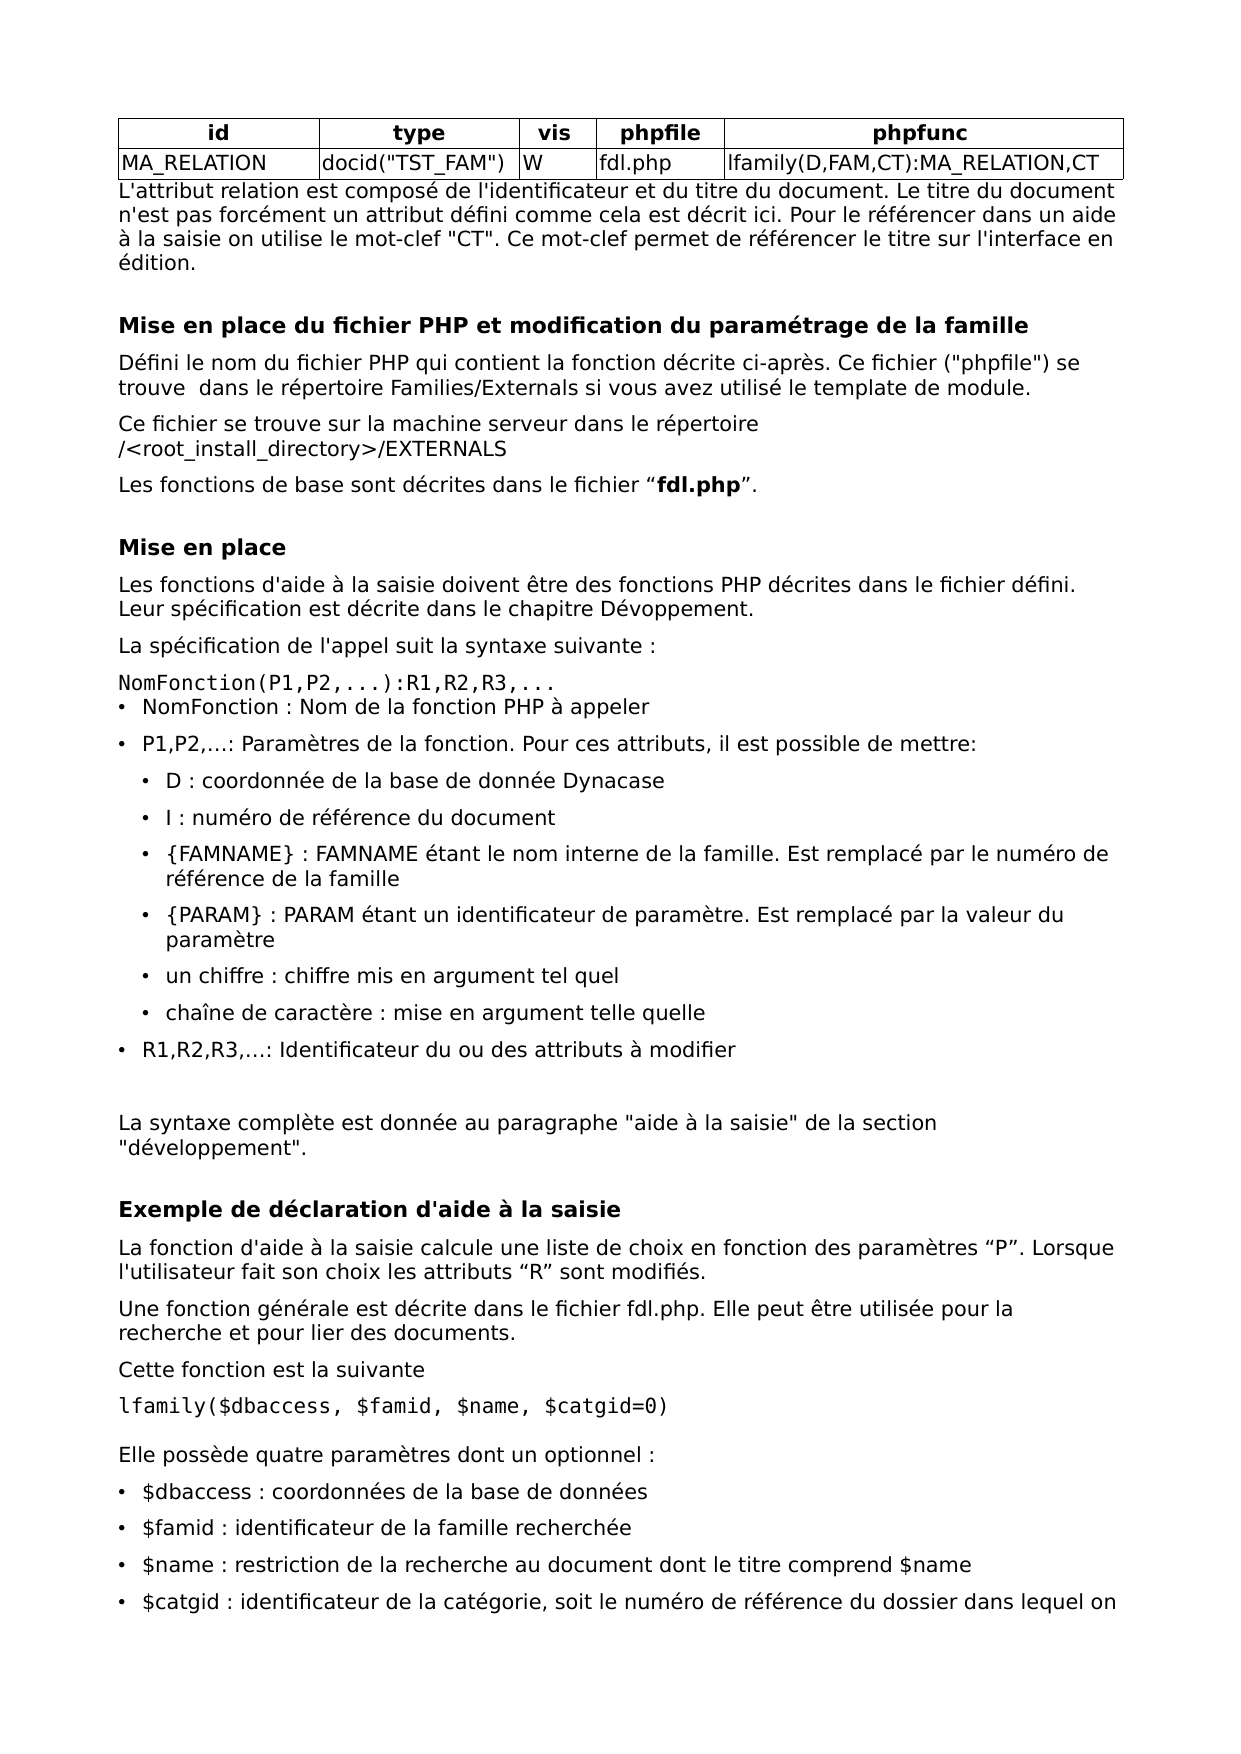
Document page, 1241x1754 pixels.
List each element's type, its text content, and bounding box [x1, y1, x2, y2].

table_header type [320, 119, 519, 148]
subtitle Exemple de déclaration d'aide à la saisie [118, 1197, 1122, 1223]
list un chiffre : chiffre mis en argument tel quel [142, 964, 1122, 989]
table_cell lfamily(D,FAM,CT):MA_RELATION,CT [725, 149, 1123, 178]
list R1,R2,R3,…: Identificateur du ou des attributs à modifier [118, 1038, 1122, 1062]
text L'attribut relation est composé de l'identificateur et du titre du document. Le titre du document n'est pas forcément un attribut défini comme cela est décrit ici. Pour le référencer dans un aide à la saisie on utilise le mot-clef "CT". Ce mot-clef permet de référencer le titre sur l'interface en édition. [118, 180, 1122, 276]
table_header phpfile [597, 119, 724, 148]
table_cell W [520, 149, 596, 178]
table_cell fdl.php [597, 149, 724, 178]
table_header id [119, 119, 319, 148]
subtitle Mise en place [118, 535, 1122, 561]
text Les fonctions de base sont décrites dans le fichier “fdl.php”. [118, 473, 1122, 498]
text lfamily($dbaccess, $famid, $name, $catgid=0) [118, 1394, 1122, 1419]
list $catgid : identificateur de la catégorie, soit le numéro de référence du dossier dans lequel on [118, 1590, 1122, 1614]
text Ce fichier se trouve sur la machine serveur dans le répertoire /<root_install_directory>/EXTERNALS [118, 412, 1122, 461]
list chaîne de caractère : mise en argument telle quelle [142, 1001, 1122, 1025]
text NomFonction(P1,P2,...):R1,R2,R3,... [118, 671, 1122, 695]
text Elle possède quatre paramètres dont un optionnel : [118, 1443, 1122, 1467]
list P1,P2,…: Paramètres de la fonction. Pour ces attributs, il est possible de mettre: [118, 732, 1122, 756]
list {FAMNAME} : FAMNAME étant le nom interne de la famille. Est remplacé par le numéro de référence de la famille [142, 842, 1122, 891]
text La syntaxe complète est donnée au paragraphe "aide à la saisie" de la section "développement". [118, 1111, 1122, 1160]
table_header phpfunc [725, 119, 1123, 148]
list $famid : identificateur de la famille recherchée [118, 1516, 1122, 1541]
table_cell MA_RELATION [119, 149, 319, 178]
list I : numéro de référence du document [142, 806, 1122, 830]
list D : coordonnée de la base de donnée Dynacase [142, 769, 1122, 793]
table_header vis [520, 119, 596, 148]
text Une fonction générale est décrite dans le fichier fdl.php. Elle peut être utilisée pour la recherche et pour lier des documents. [118, 1297, 1122, 1345]
text La fonction d'aide à la saisie calcule une liste de choix en fonction des paramètres “P”. Lorsque l'utilisateur fait son choix les attributs “R” sont modifiés. [118, 1236, 1122, 1284]
subtitle Mise en place du fichier PHP et modification du paramétrage de la famille [118, 313, 1122, 339]
table_cell docid("TST_FAM") [320, 149, 519, 178]
list {PARAM} : PARAM étant un identificateur de paramètre. Est remplacé par la valeur du paramètre [142, 903, 1122, 952]
list NomFonction : Nom de la fonction PHP à appeler [118, 695, 1122, 719]
list $name : restriction de la recherche au document dont le titre comprend $name [118, 1553, 1122, 1577]
list $dbaccess : coordonnées de la base de données [118, 1480, 1122, 1504]
text La spécification de l'appel suit la syntaxe suivante : [118, 634, 1122, 658]
text Défini le nom du fichier PHP qui contient la fonction décrite ci-après. Ce fichier ("phpfile") se trouve dans le répertoire Families/Externals si vous avez utilisé le template de module. [118, 351, 1122, 400]
text Cette fonction est la suivante [118, 1358, 1122, 1382]
text Les fonctions d'aide à la saisie doivent être des fonctions PHP décrites dans le fichier défini. Leur spécification est décrite dans le chapitre Dévoppement. [118, 573, 1122, 622]
